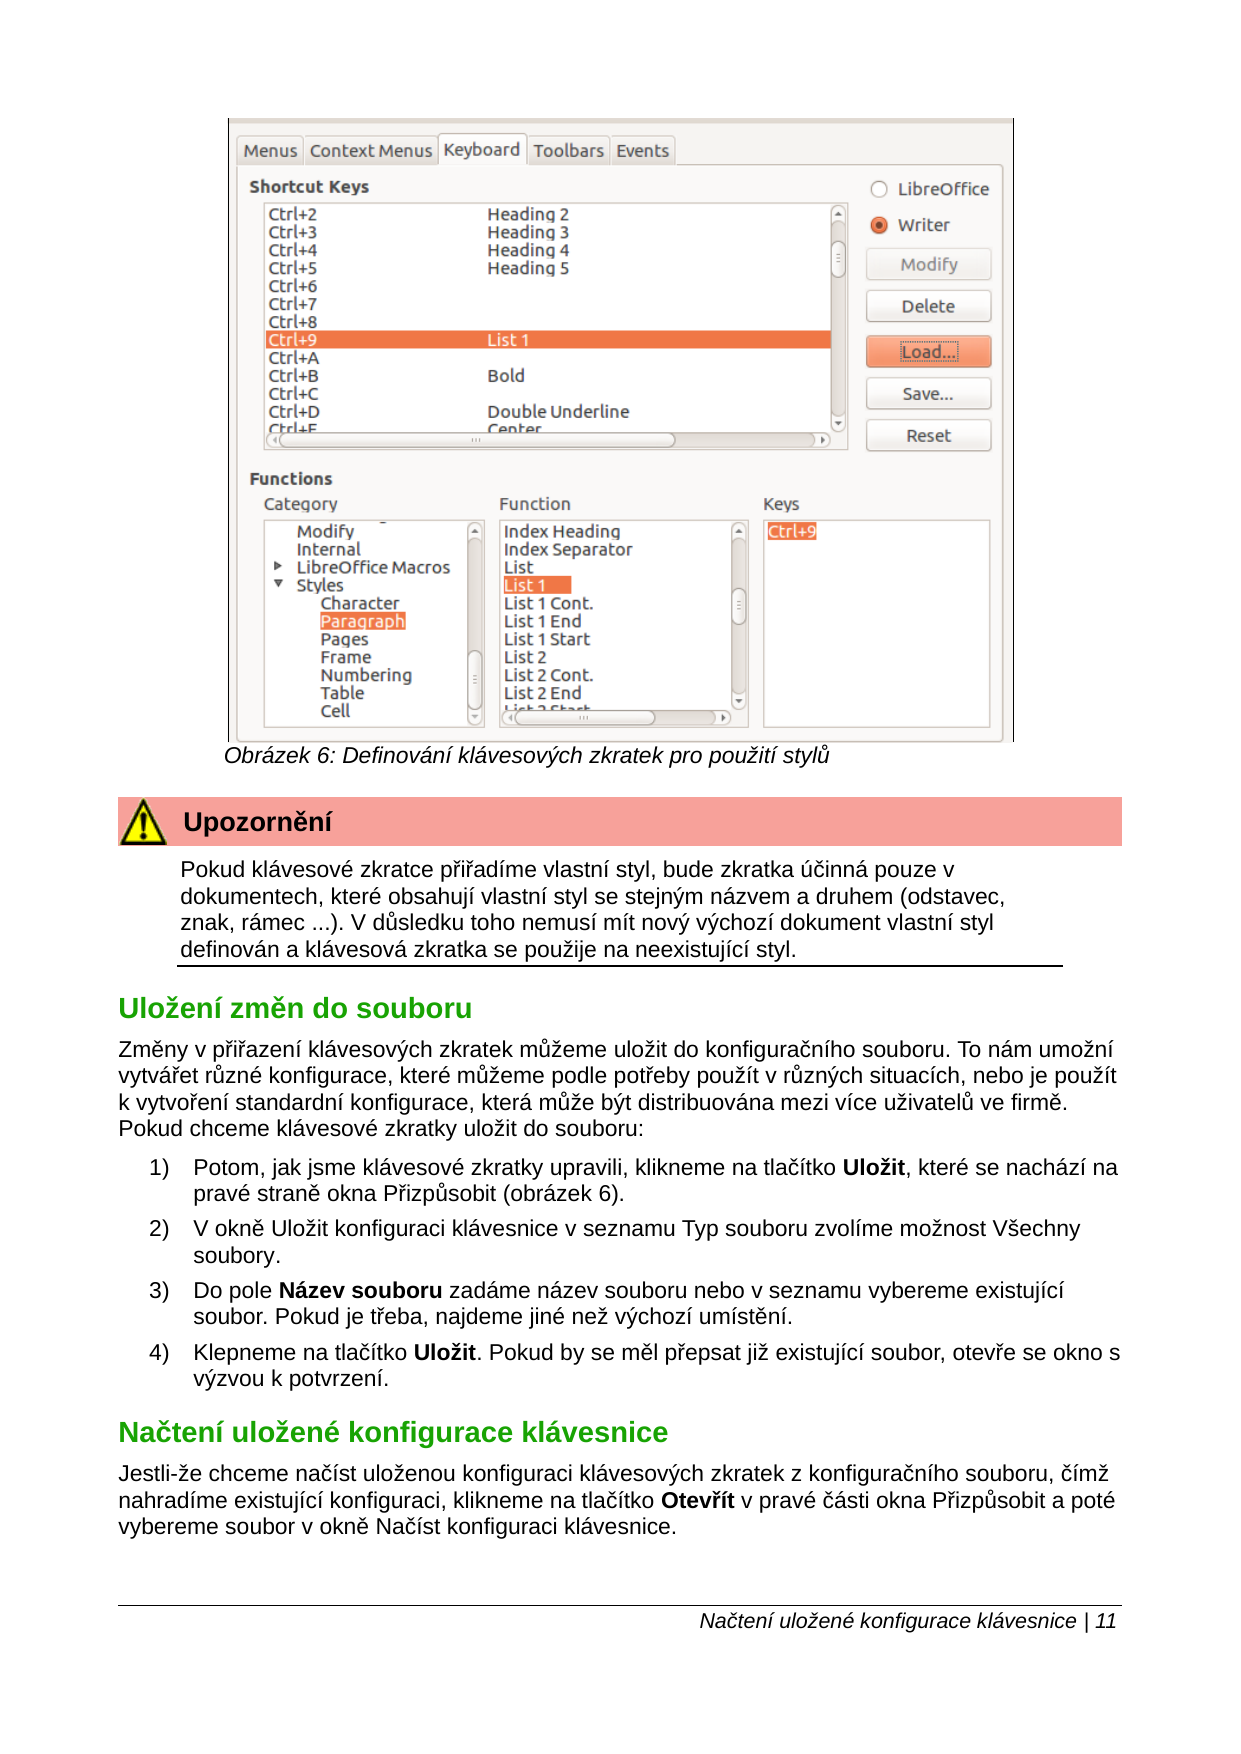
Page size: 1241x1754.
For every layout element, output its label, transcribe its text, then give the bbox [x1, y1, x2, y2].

list Změny v přiřazení klávesových zkratek můžeme uložit do konfiguračního souboru. To nám umožní vytvářet různé konfigurace, které můžeme podle potřeby použít v různých situacích, nebo je použít k vytvoření standardní konfigurace, která může být distribuována mezi více uživatelů ve firmě. Pokud chceme klávesové zkratky uložit do souboru: [118, 1036, 1122, 1141]
list Do pole Název souboru zadáme název souboru nebo v seznamu vybereme existující soubor. Pokud je třeba, najdeme jiné než výchozí umístění. [169, 1277, 1122, 1330]
text Obrázek 6: Definování klávesových zkratek pro použití stylů [223, 743, 1017, 769]
list Potom, jak jsme klávesové zkratky upravili, klikneme na tlačítko Uložit, které se nachází na pravé straně okna Přizpůsobit (obrázek 6). [169, 1154, 1122, 1207]
picture [229, 118, 1013, 743]
subtitle Načtení uložené konfigurace klávesnice [118, 1415, 1122, 1448]
text Jestli-že chceme načíst uloženou konfiguraci klávesových zkratek z konfiguračního souboru, čímž nahradíme existující konfiguraci, klikneme na tlačítko Otevřít v pravé části okna Přizpůsobit a poté vybereme soubor v okně Načíst konfiguraci klávesnice. [118, 1460, 1122, 1539]
list Klepneme na tlačítko Uložit. Pokud by se měl přepsat již existující soubor, otevře se okno s výzvou k potvrzení. [169, 1338, 1122, 1391]
list V okně Uložit konfiguraci klávesnice v seznamu Typ souboru zvolíme možnost Všechny soubory. [169, 1215, 1122, 1268]
picture [119, 797, 167, 845]
text Pokud klávesové zkratce přiřadíme vlastní styl, bude zkratka účinná pouze v dokumentech, které obsahují vlastní styl se stejným názvem a druhem (odstavec, znak, rámec ...). V důsledku toho nemusí mít nový výchozí dokument vlastní styl definován a klávesová zkratka se použije na neexistující styl. [177, 853, 1063, 965]
subtitle Uložení změn do souboru [118, 991, 1122, 1024]
subtitle Upozornění [118, 797, 1122, 846]
